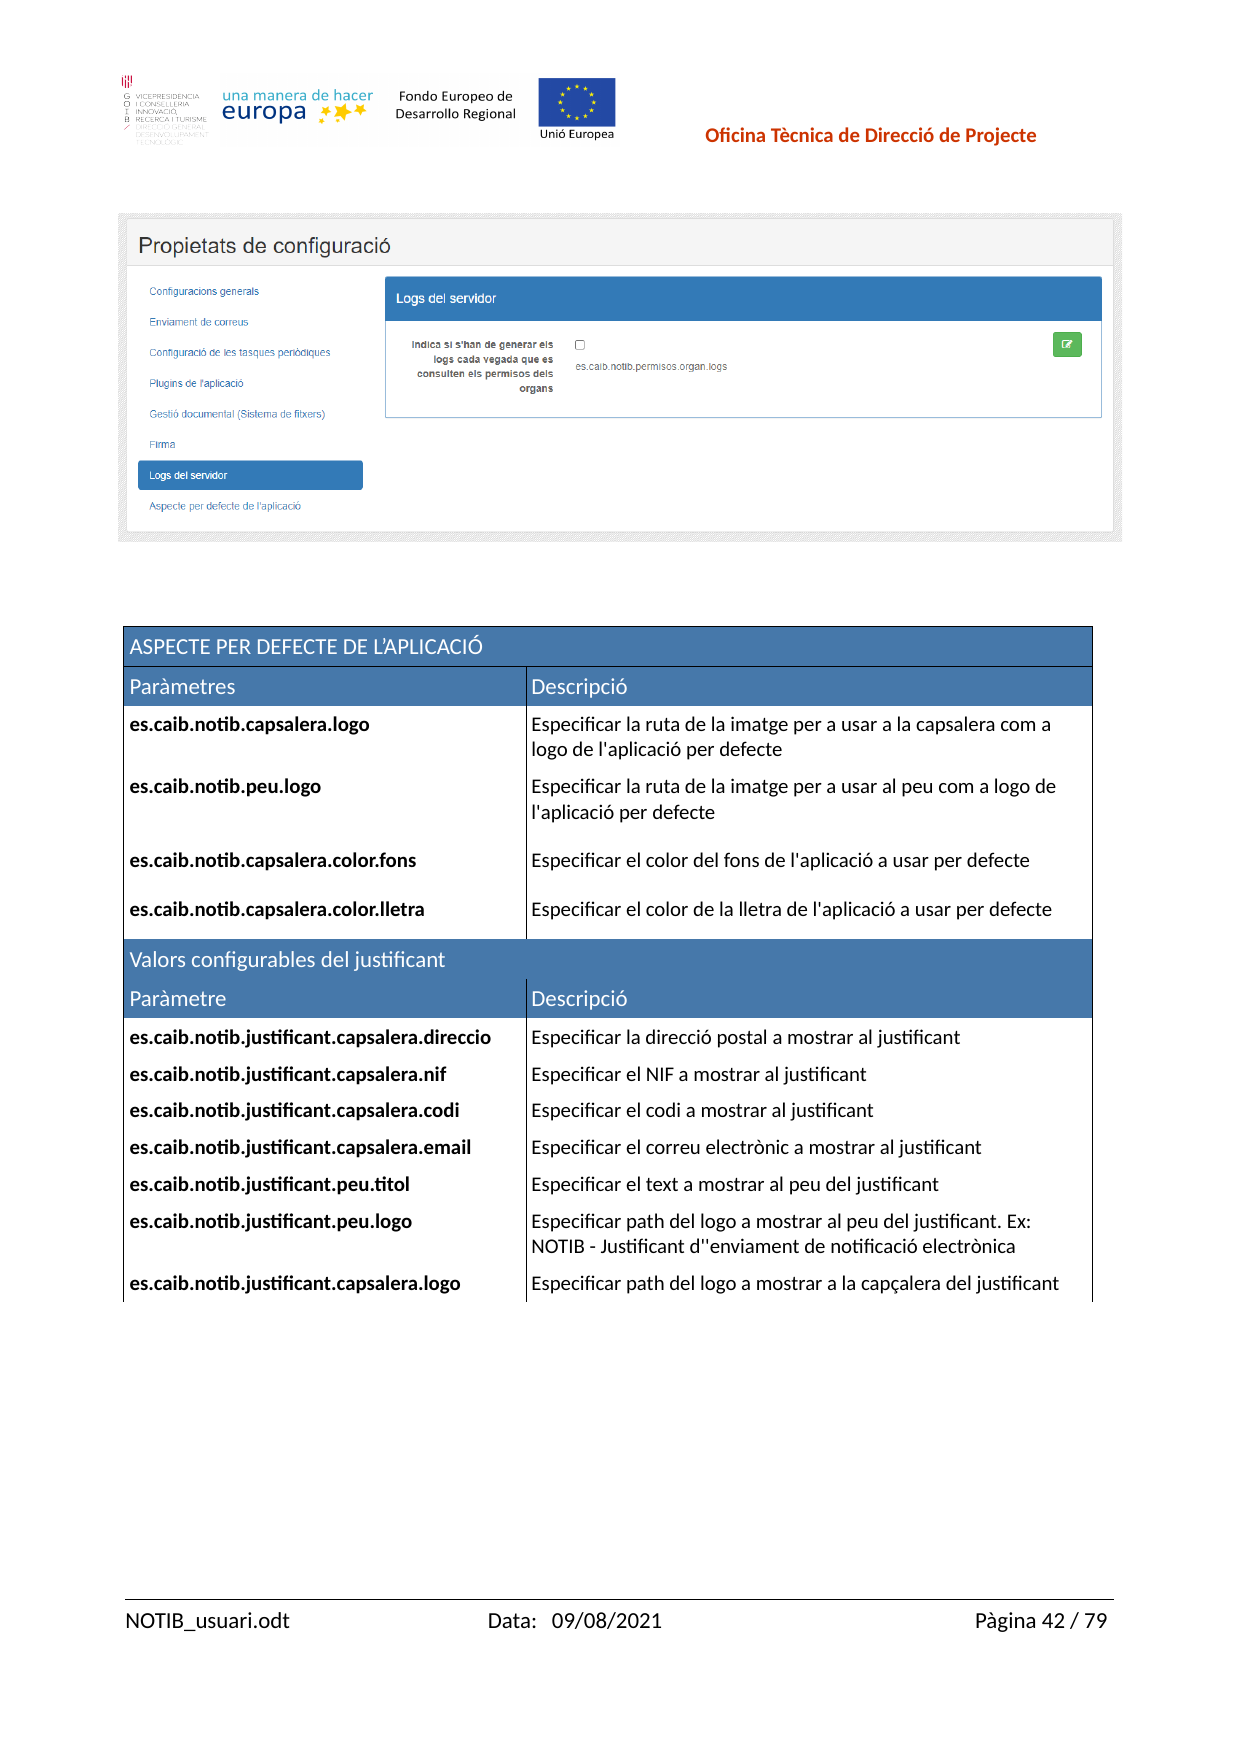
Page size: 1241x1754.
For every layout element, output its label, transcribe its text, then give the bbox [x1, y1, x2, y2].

table_cell Especificar la direcció postal a mostrar al justificant [527, 1018, 1092, 1055]
picture [118, 73, 213, 147]
table_cell es.caib.notib.capsalera.logo [124, 706, 526, 768]
table_cell es.caib.notib.justificant.peu.titol [124, 1166, 526, 1202]
table_cell es.caib.notib.justificant.capsalera.direccio [124, 1018, 526, 1055]
table_cell Especificar el text a mostrar al peu del justificant [527, 1166, 1092, 1202]
table_cell Descripció [527, 979, 1092, 1018]
table_cell Especificar el codi a mostrar al justificant [527, 1092, 1092, 1129]
table_cell es.caib.notib.justificant.peu.logo [124, 1203, 526, 1265]
table_cell Especificar la ruta de la imatge per a usar a la capsalera com a logo de l'aplicació per defecte [527, 706, 1092, 768]
table_cell Especificar path del logo a mostrar al peu del justificant. Ex: NOTIB - Justificant d''enviament de notificació electrònica [527, 1203, 1092, 1265]
table_cell Especificar el color del fons de l'aplicació a usar per defecte [527, 842, 1092, 891]
table_cell es.caib.notib.peu.logo [124, 768, 526, 842]
table_cell Especificar el correu electrònic a mostrar al justificant [527, 1129, 1092, 1166]
table_cell es.caib.notib.justificant.capsalera.email [124, 1129, 526, 1166]
picture [118, 213, 1123, 542]
table_cell Descripció [527, 667, 1092, 706]
table_cell es.caib.notib.justificant.capsalera.codi [124, 1092, 526, 1129]
table_cell Especificar el NIF a mostrar al justificant [527, 1055, 1092, 1092]
table_cell es.caib.notib.capsalera.color.fons [124, 842, 526, 891]
table_cell es.caib.notib.capsalera.color.lletra [124, 891, 526, 939]
table_cell Valors configurables del justificant [124, 939, 1092, 979]
table_cell Especificar path del logo a mostrar a la capçalera del justificant [527, 1265, 1092, 1302]
table_cell Especificar el color de la lletra de l'aplicació a usar per defecte [527, 891, 1092, 939]
table_cell Paràmetre [124, 979, 526, 1018]
table_cell es.caib.notib.justificant.capsalera.logo [124, 1265, 526, 1302]
table_header ASPECTE PER DEFECTE DE L’APLICACIÓ [124, 627, 1092, 666]
picture [219, 73, 621, 147]
table_cell Paràmetres [124, 667, 526, 706]
table_cell Especificar la ruta de la imatge per a usar al peu com a logo de l'aplicació per defecte [527, 768, 1092, 842]
table_cell es.caib.notib.justificant.capsalera.nif [124, 1055, 526, 1092]
